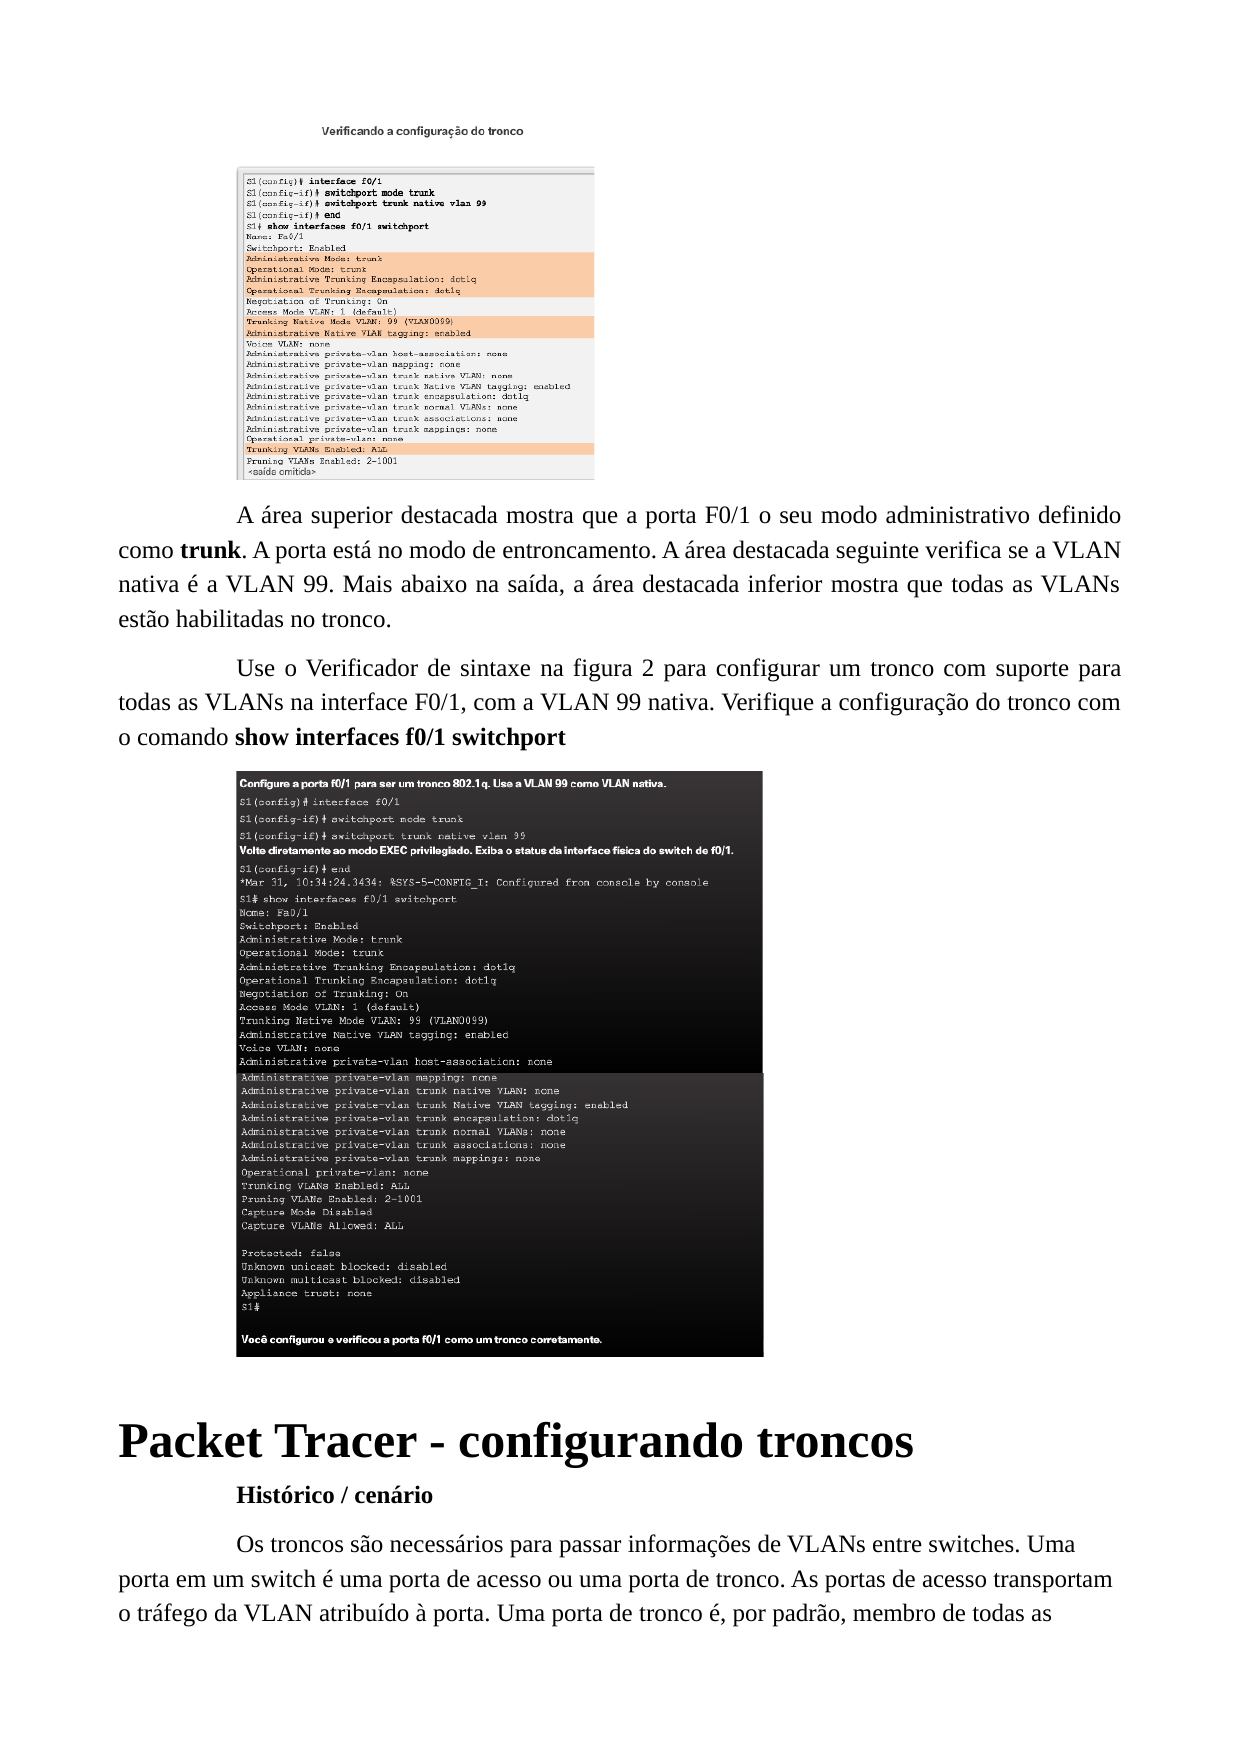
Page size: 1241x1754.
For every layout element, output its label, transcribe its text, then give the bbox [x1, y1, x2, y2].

text Histórico / cenário [118, 1480, 1122, 1509]
subtitle Packet Tracer - configurando troncos [118, 1410, 1122, 1468]
text Use o Verificador de sintaxe na figura 2 para configurar um tronco com suporte para todas as VLANs na interface F0/1, com a VLAN 99 nativa. Verifique a configuração do tronco com o comando show interfaces f0/1 switchport [118, 653, 1122, 751]
picture [236, 118, 595, 480]
text A área superior destacada mostra que a porta F0/1 o seu modo administrativo definido como trunk. A porta está no modo de entroncamento. A área destacada seguinte verifica se a VLAN nativa é a VLAN 99. Mais abaixo na saída, a área destacada inferior mostra que todas as VLANs estão habilitadas no tronco. [118, 500, 1122, 632]
picture [236, 770, 764, 1357]
text Os troncos são necessários para passar informações de VLANs entre switches. Uma porta em um switch é uma porta de acesso ou uma porta de tronco. As portas de acesso transportam o tráfego da VLAN atribuído à porta. Uma porta de tronco é, por padrão, membro de todas as [118, 1529, 1122, 1627]
